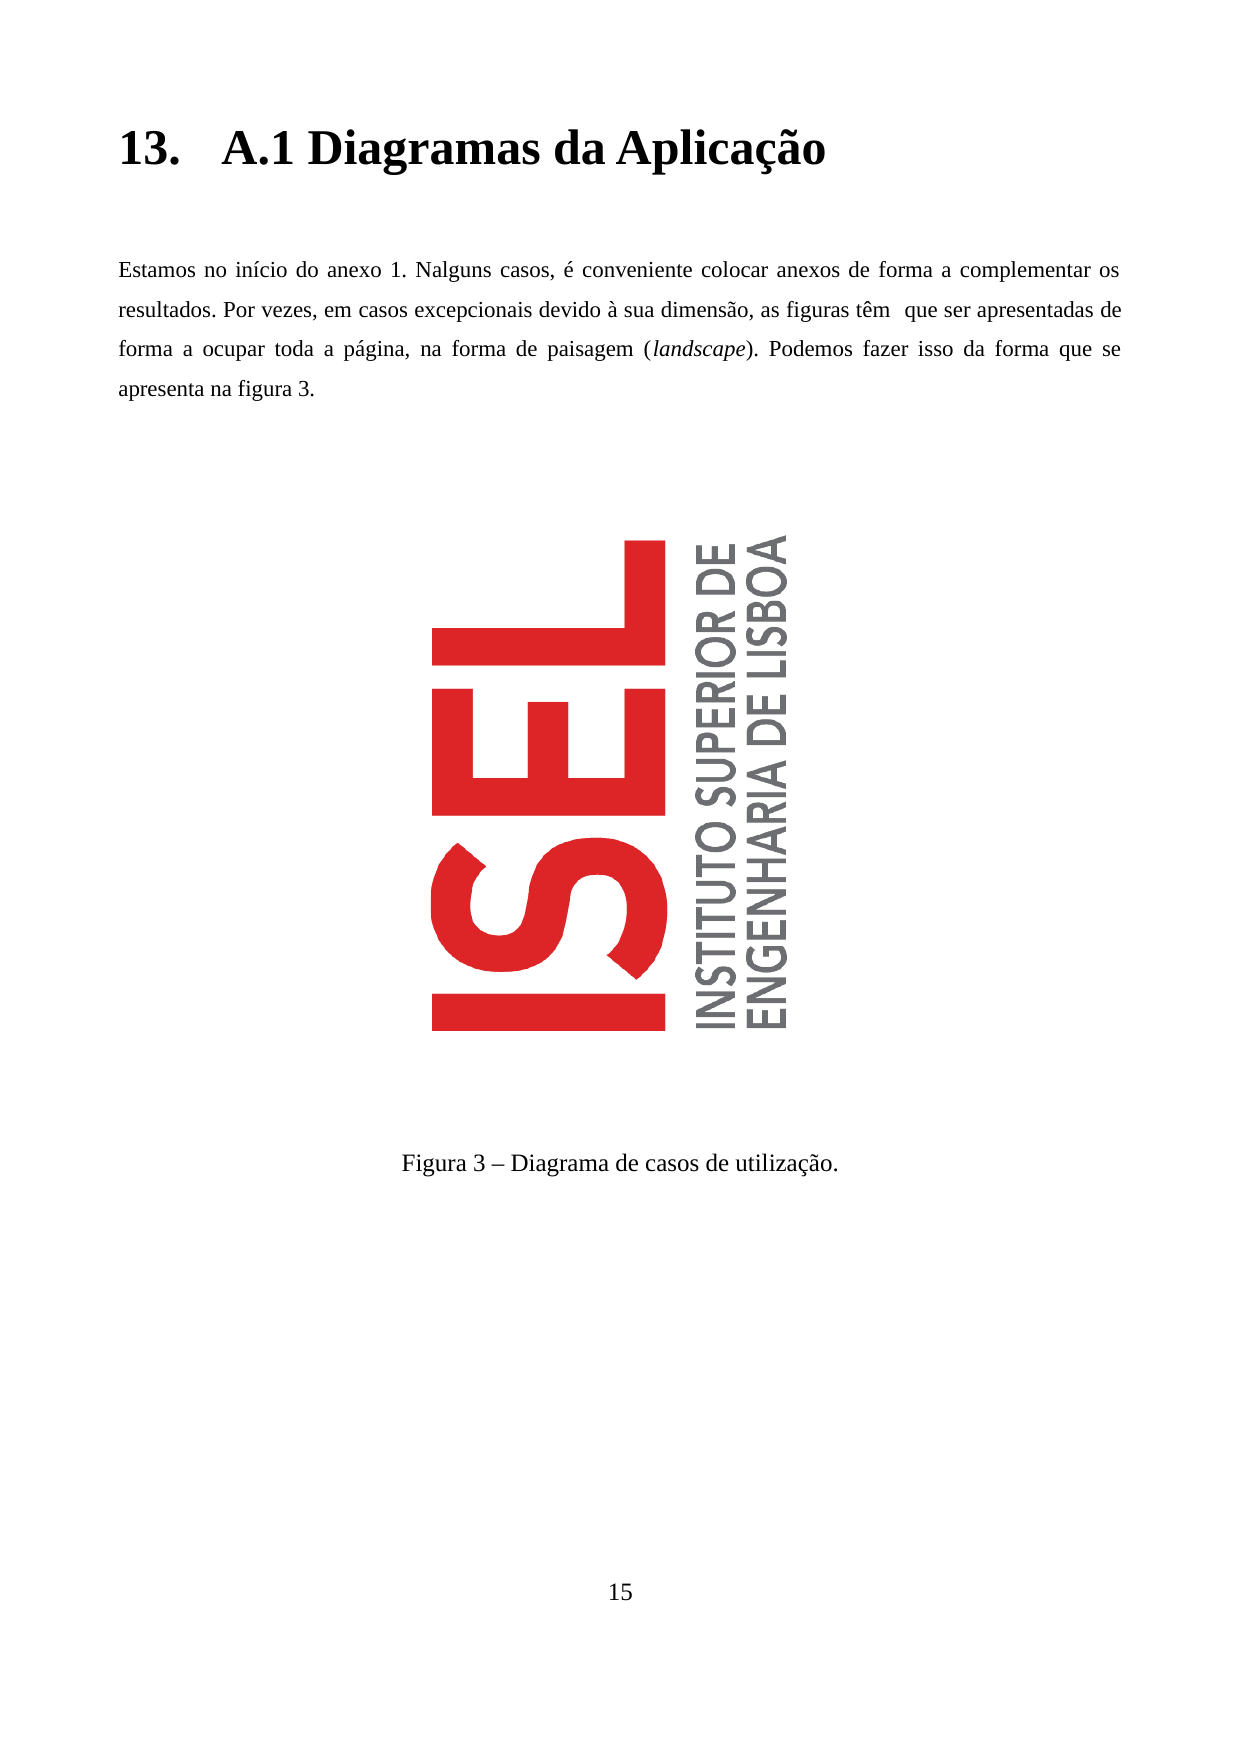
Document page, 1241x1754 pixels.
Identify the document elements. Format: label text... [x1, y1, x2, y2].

subtitle A.1 Diagramas da Aplicação [118, 118, 1122, 176]
text Figura 3 – Diagrama de casos de utilização. [118, 1148, 1122, 1176]
text Estamos no início do anexo 1. Nalguns casos, é conveniente colocar anexos de forma a complementar os resultados. Por vezes, em casos excepcionais devido à sua dimensão, as figuras têm que ser apresentadas de forma a ocupar toda a página, na forma de paisagem (landscape). Podemos fazer isso da forma que se apresenta na figura 3. [118, 256, 1122, 401]
